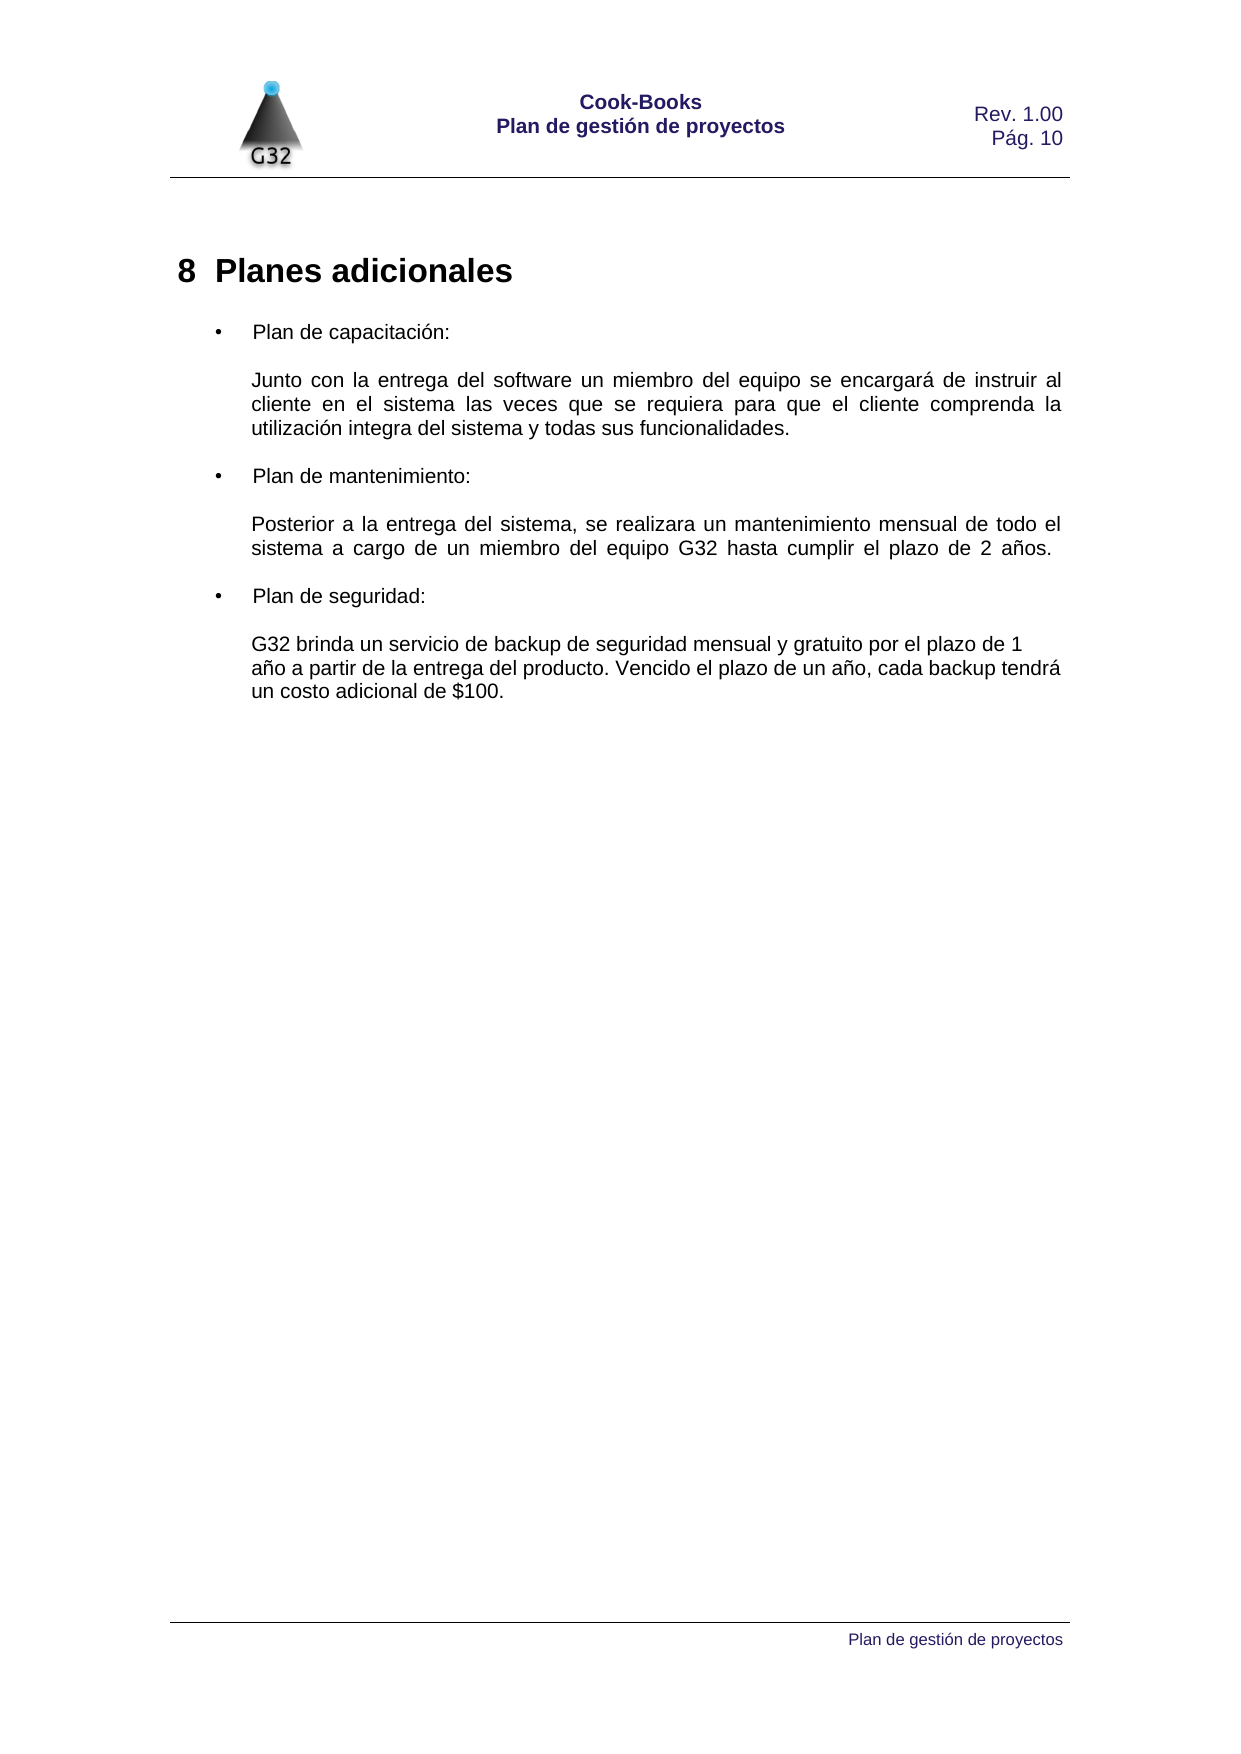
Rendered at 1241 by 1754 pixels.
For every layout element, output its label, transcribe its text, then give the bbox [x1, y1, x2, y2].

list Plan de seguridad: [215, 583, 1063, 607]
list Plan de mantenimiento: [215, 463, 1063, 488]
list Plan de capacitación: [215, 320, 1063, 344]
subtitle Planes adicionales [177, 251, 1063, 289]
text Posterior a la entrega del sistema, se realizara un mantenimiento mensual de todo el sistema a cargo de un miembro del equipo G32 hasta cumplir el plazo de 2 años. [251, 512, 1063, 583]
text Junto con la entrega del software un miembro del equipo se encargará de instruir al cliente en el sistema las veces que se requiera para que el cliente comprenda la utilización integra del sistema y todas sus funcionalidades. [251, 368, 1063, 439]
picture [225, 81, 317, 173]
text G32 brinda un servicio de backup de seguridad mensual y gratuito por el plazo de 1 año a partir de la entrega del producto. Vencido el plazo de un año, cada backup tendrá un costo adicional de $100. [251, 631, 1063, 703]
